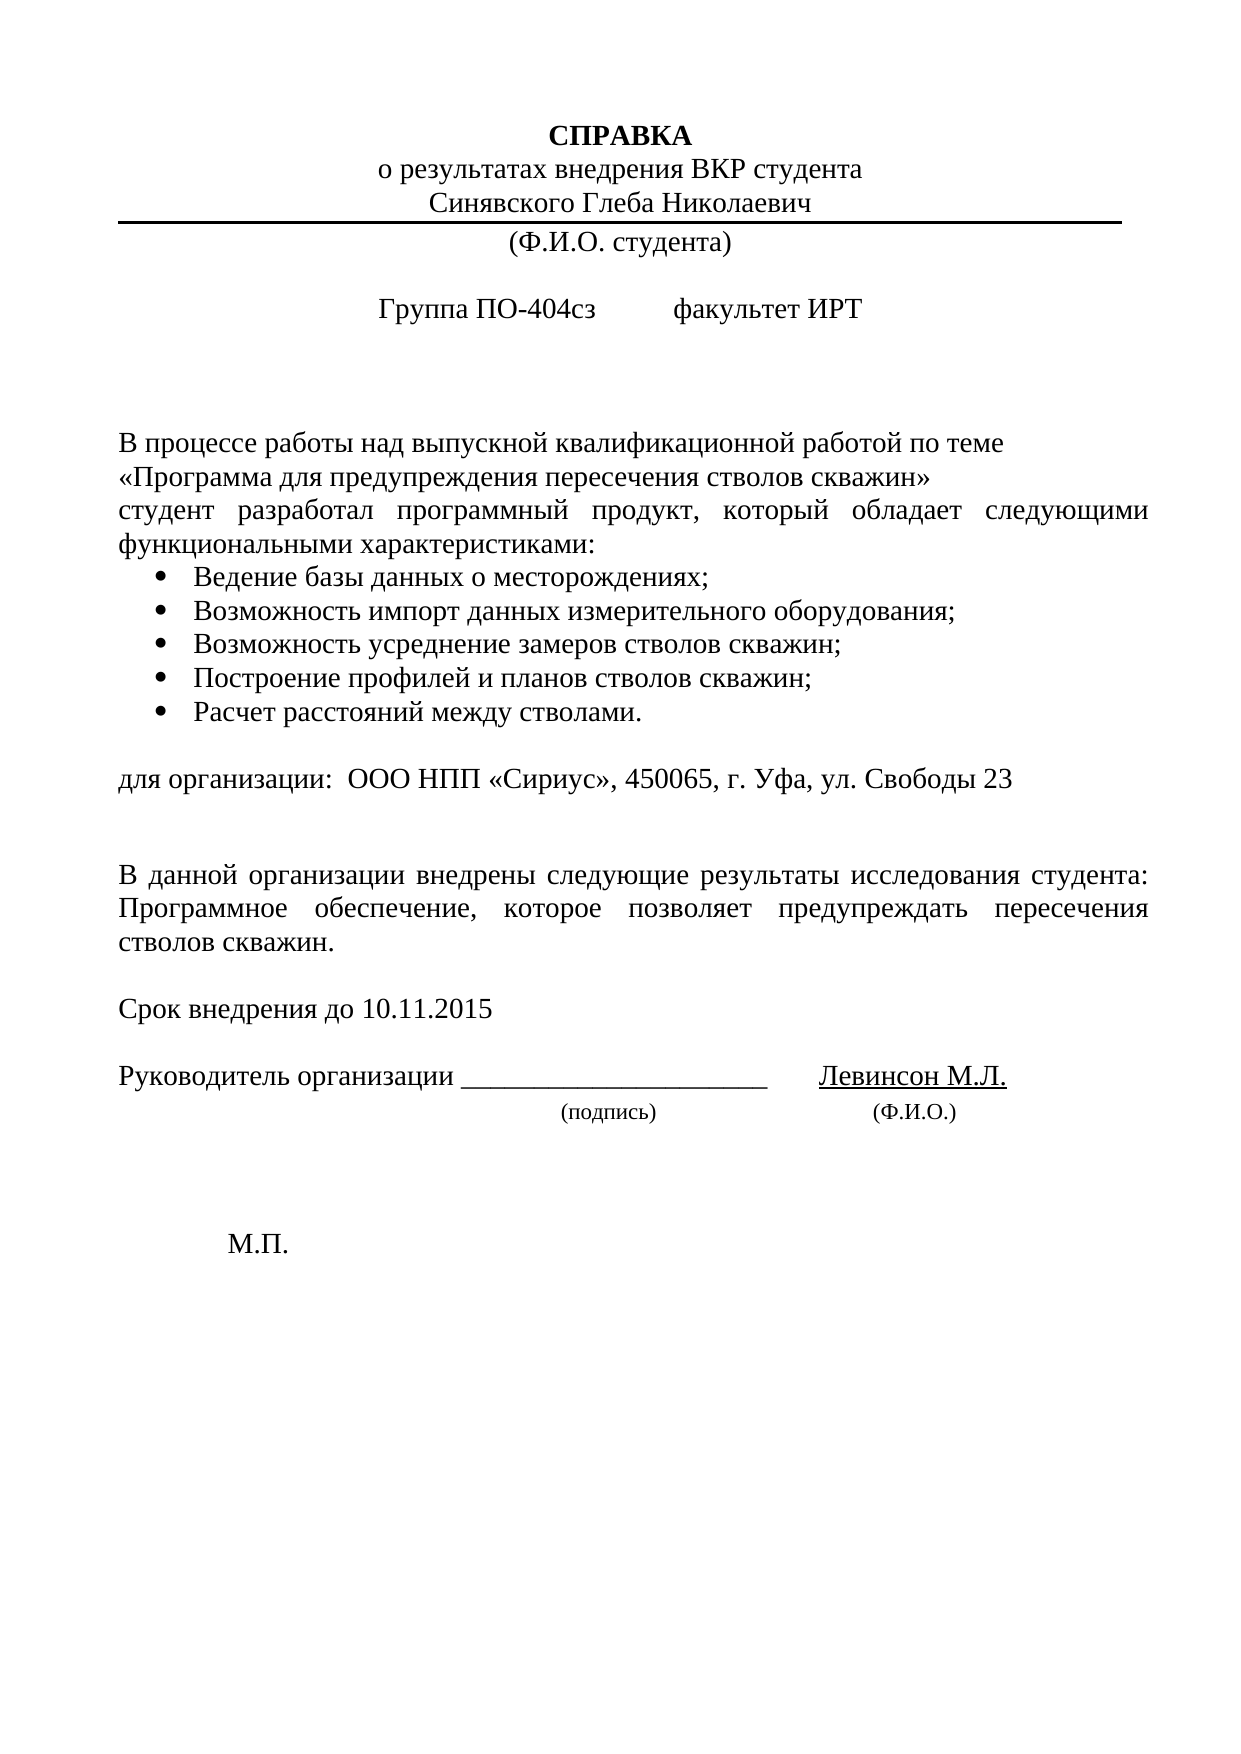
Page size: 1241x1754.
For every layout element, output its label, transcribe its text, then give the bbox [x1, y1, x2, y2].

text для организации: ООО НПП «Сириус», 450065, г. Уфа, ул. Свободы 23 [118, 761, 1149, 795]
text студент разработал программный продукт, который обладает следующими функциональными характеристиками: [118, 492, 1149, 559]
text Синявского Глеба Николаевич [118, 185, 1122, 221]
text Руководитель организации _____________________ Левинсон М.Л. (подпись) (Ф.И.О.) [118, 1058, 1149, 1125]
list Расчет расстояний между стволами. [156, 694, 1149, 728]
text Срок внедрения до 10.11.2015 [118, 991, 1149, 1025]
text СПРАВКА [118, 118, 1122, 152]
text В данной организации внедрены следующие результаты исследования студента: Программное обеспечение, которое позволяет предупреждать пересечения стволов скважин. [118, 857, 1149, 958]
text о результатах внедрения ВКР студента [118, 152, 1122, 185]
list Возможность усреднение замеров стволов скважин; [156, 627, 1149, 660]
text М.П. [118, 1226, 1149, 1259]
list Построение профилей и планов стволов скважин; [156, 660, 1149, 694]
text (Ф.И.О. студента) [118, 224, 1122, 257]
text В процессе работы над выпускной квалификационной работой по теме [118, 425, 1122, 459]
text «Программа для предупреждения пересечения стволов скважин» [118, 459, 1149, 492]
list Возможность импорт данных измерительного оборудования; [156, 593, 1149, 627]
list Ведение базы данных о месторождениях; [156, 559, 1149, 593]
text Группа ПО-404сз факультет ИРТ [118, 291, 1122, 324]
